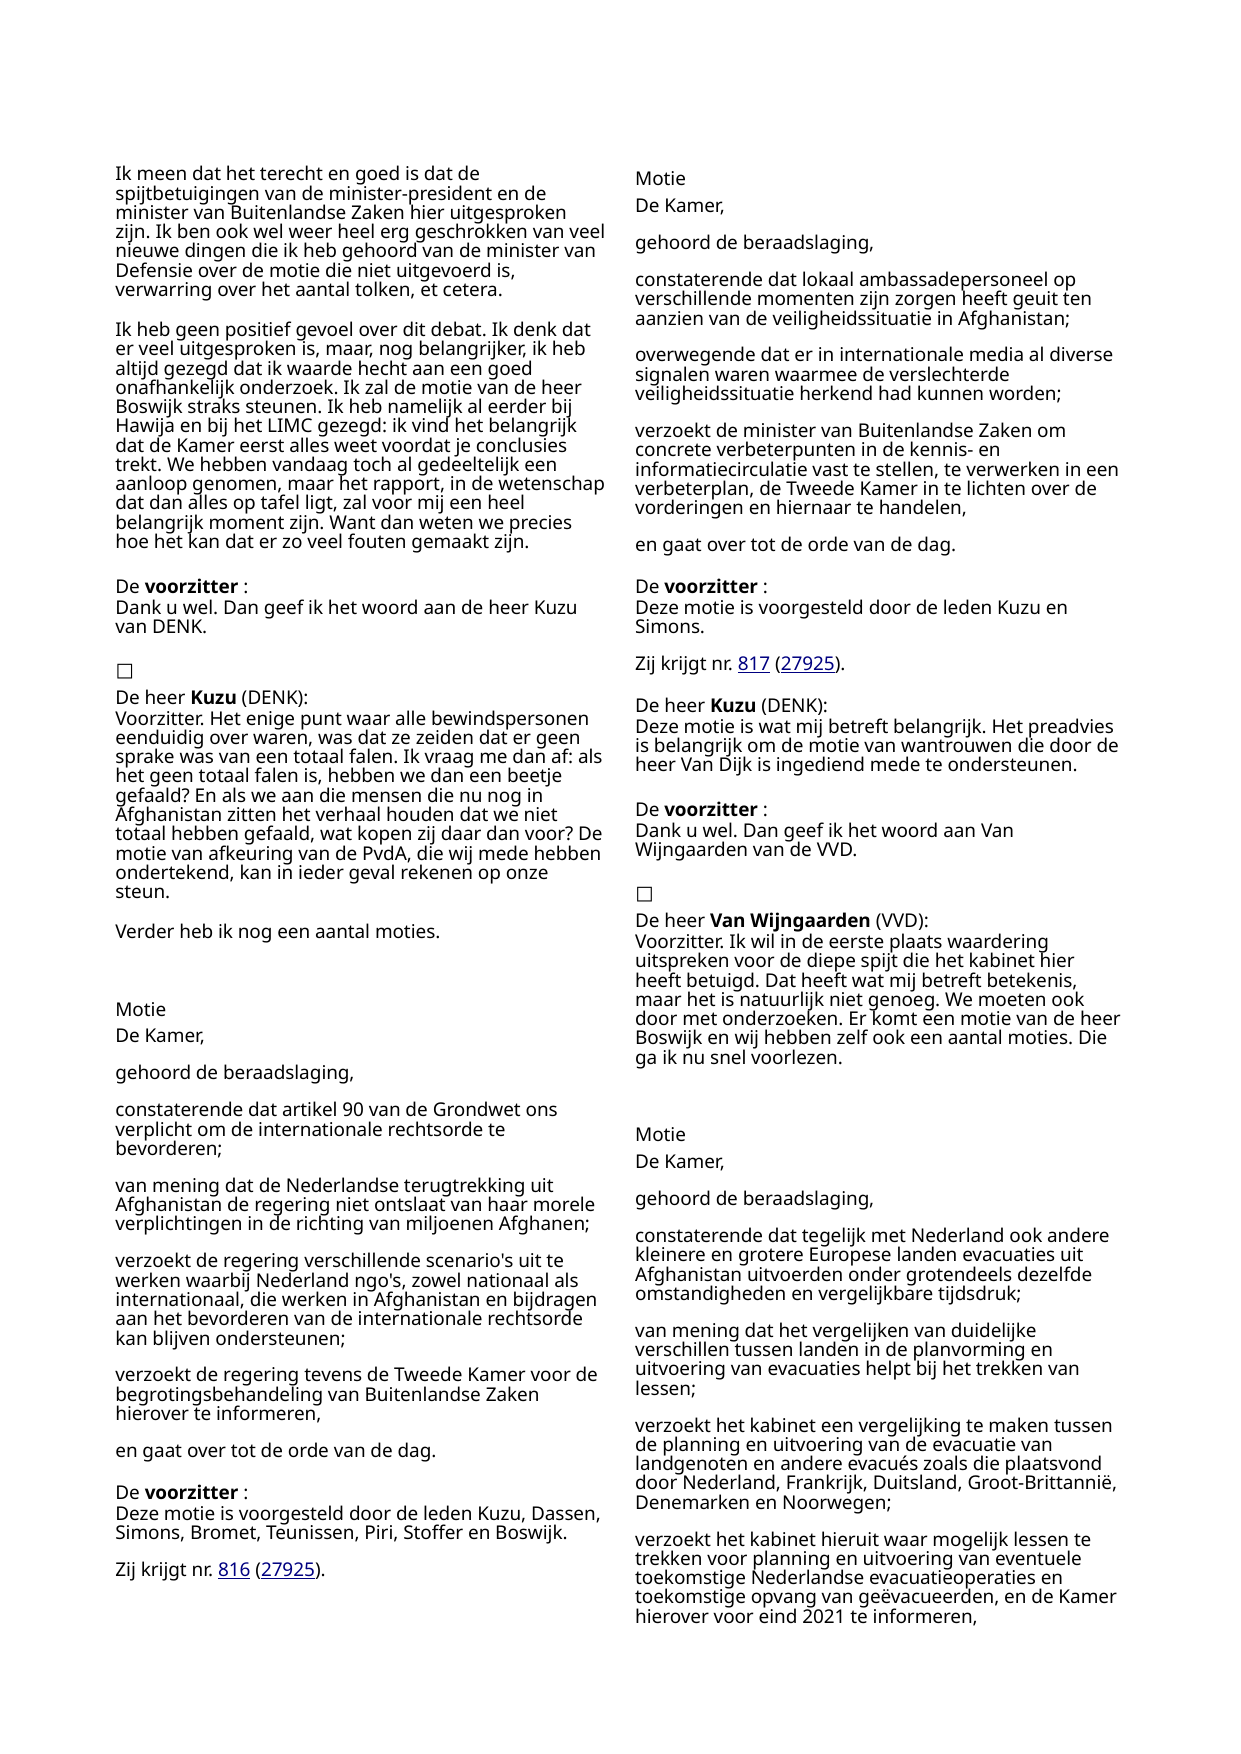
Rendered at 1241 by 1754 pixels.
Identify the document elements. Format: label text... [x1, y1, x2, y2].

text Verder heb ik nog een aantal moties. [115, 923, 605, 942]
text Motie [635, 1121, 1125, 1147]
text gehoord de beraadslaging, [635, 1190, 1125, 1209]
text ⬜ [635, 882, 1125, 907]
text van mening dat het vergelijken van duidelijke verschillen tussen landen in de planvorming en uitvoering van evacuaties helpt bij het trekken van lessen; [635, 1322, 1125, 1399]
text verzoekt het kabinet een vergelijking te maken tussen de planning en uitvoering van de evacuatie van landgenoten en andere evacués zoals die plaatsvond door Nederland, Frankrijk, Duitsland, Groot-Brittannië, Denemarken en Noorwegen; [635, 1417, 1125, 1513]
text Voorzitter. Ik wil in de eerste plaats waardering uitspreken voor de diepe spijt die het kabinet hier heeft betuigd. Dat heeft wat mij betreft betekenis, maar het is natuurlijk niet genoeg. We moeten ook door met onderzoeken. Er komt een motie van de heer Boswijk en wij hebben zelf ook een aantal moties. Die ga ik nu snel voorlezen. [635, 933, 1125, 1068]
text Dank u wel. Dan geef ik het woord aan Van Wijngaarden van de VVD. [635, 822, 1125, 861]
text constaterende dat lokaal ambassadepersoneel op verschillende momenten zijn zorgen heeft geuit ten aanzien van de veiligheidssituatie in Afghanistan; [635, 271, 1125, 329]
text De Kamer, [115, 1027, 605, 1047]
text verzoekt de minister van Buitenlandse Zaken om concrete verbeterpunten in de kennis- en informatiecirculatie vast te stellen, te verwerken in een verbeterplan, de Tweede Kamer in te lichten over de vorderingen en hiernaar te handelen, [635, 422, 1125, 518]
text De heer Kuzu (DENK): [115, 684, 605, 709]
text Deze motie is wat mij betreft belangrijk. Het preadvies is belangrijk om de motie van wantrouwen die door de heer Van Dijk is ingediend mede te ondersteunen. [635, 718, 1125, 776]
text gehoord de beraadslaging, [115, 1064, 605, 1084]
text Motie [115, 996, 605, 1021]
text verzoekt de regering verschillende scenario's uit te werken waarbij Nederland ngo's, zowel nationaal als internationaal, die werken in Afghanistan en bijdragen aan het bevorderen van de internationale rechtsorde kan blijven ondersteunen; [115, 1252, 605, 1349]
text en gaat over tot de orde van de dag. [115, 1442, 605, 1461]
text Deze motie is voorgesteld door de leden Kuzu en Simons. [635, 599, 1125, 637]
text Deze motie is voorgesteld door de leden Kuzu, Dassen, Simons, Bromet, Teunissen, Piri, Stoffer en Boswijk. [115, 1505, 605, 1543]
text en gaat over tot de orde van de dag. [635, 536, 1125, 555]
text constaterende dat artikel 90 van de Grondwet ons verplicht om de internationale rechtsorde te bevorderen; [115, 1101, 605, 1159]
text Motie [635, 165, 1125, 191]
text overwegende dat er in internationale media al diverse signalen waren waarmee de verslechterde veiligheidssituatie herkend had kunnen worden; [635, 346, 1125, 404]
text Voorzitter. Het enige punt waar alle bewindspersonen eenduidig over waren, was dat ze zeiden dat er geen sprake was van een totaal falen. Ik vraag me dan af: als het geen totaal falen is, hebben we dan een beetje gefaald? En als we aan die mensen die nu nog in Afghanistan zitten het verhaal houden dat we niet totaal hebben gefaald, wat kopen zij daar dan voor? De motie van afkeuring van de PvdA, die wij mede hebben ondertekend, kan in ieder geval rekenen op onze steun. [115, 709, 605, 902]
text ⬜ [115, 658, 605, 684]
text De voorzitter : [635, 573, 1125, 599]
text Ik heb geen positief gevoel over dit debat. Ik denk dat er veel uitgesproken is, maar, nog belangrijker, ik heb altijd gezegd dat ik waarde hecht aan een goed onafhankelijk onderzoek. Ik zal de motie van de heer Boswijk straks steunen. Ik heb namelijk al eerder bij Hawija en bij het LIMC gezegd: ik vind het belangrijk dat de Kamer eerst alles weet voordat je conclusies trekt. We hebben vandaag toch al gedeeltelijk een aanloop genomen, maar het rapport, in de wetenschap dat dan alles op tafel ligt, zal voor mij een heel belangrijk moment zijn. Want dan weten we precies hoe het kan dat er zo veel fouten gemaakt zijn. [115, 321, 605, 552]
text De voorzitter : [115, 573, 605, 599]
text Ik meen dat het terecht en goed is dat de spijtbetuigingen van de minister-president en de minister van Buitenlandse Zaken hier uitgesproken zijn. Ik ben ook wel weer heel erg geschrokken van veel nieuwe dingen die ik heb gehoord van de minister van Defensie over de motie die niet uitgevoerd is, verwarring over het aantal tolken, et cetera. [115, 165, 605, 300]
text De heer Van Wijngaarden (VVD): [635, 907, 1125, 933]
text De voorzitter : [635, 796, 1125, 822]
text De heer Kuzu (DENK): [635, 692, 1125, 718]
text De voorzitter : [115, 1479, 605, 1505]
text De Kamer, [635, 1153, 1125, 1172]
text van mening dat de Nederlandse terugtrekking uit Afghanistan de regering niet ontslaat van haar morele verplichtingen in de richting van miljoenen Afghanen; [115, 1177, 605, 1235]
text verzoekt het kabinet hieruit waar mogelijk lessen te trekken voor planning en uitvoering van eventuele toekomstige Nederlandse evacuatieoperaties en toekomstige opvang van geëvacueerden, en de Kamer hierover voor eind 2021 te informeren, [635, 1531, 1125, 1627]
text constaterende dat tegelijk met Nederland ook andere kleinere en grotere Europese landen evacuaties uit Afghanistan uitvoerden onder grotendeels dezelfde omstandigheden en vergelijkbare tijdsdruk; [635, 1227, 1125, 1304]
text Zij krijgt nr. 816 (27925). [115, 1561, 605, 1580]
text Dank u wel. Dan geef ik het woord aan de heer Kuzu van DENK. [115, 599, 605, 637]
text verzoekt de regering tevens de Tweede Kamer voor de begrotingsbehandeling van Buitenlandse Zaken hierover te informeren, [115, 1366, 605, 1424]
text gehoord de beraadslaging, [635, 234, 1125, 253]
text De Kamer, [635, 197, 1125, 216]
text Zij krijgt nr. 817 (27925). [635, 655, 1125, 674]
